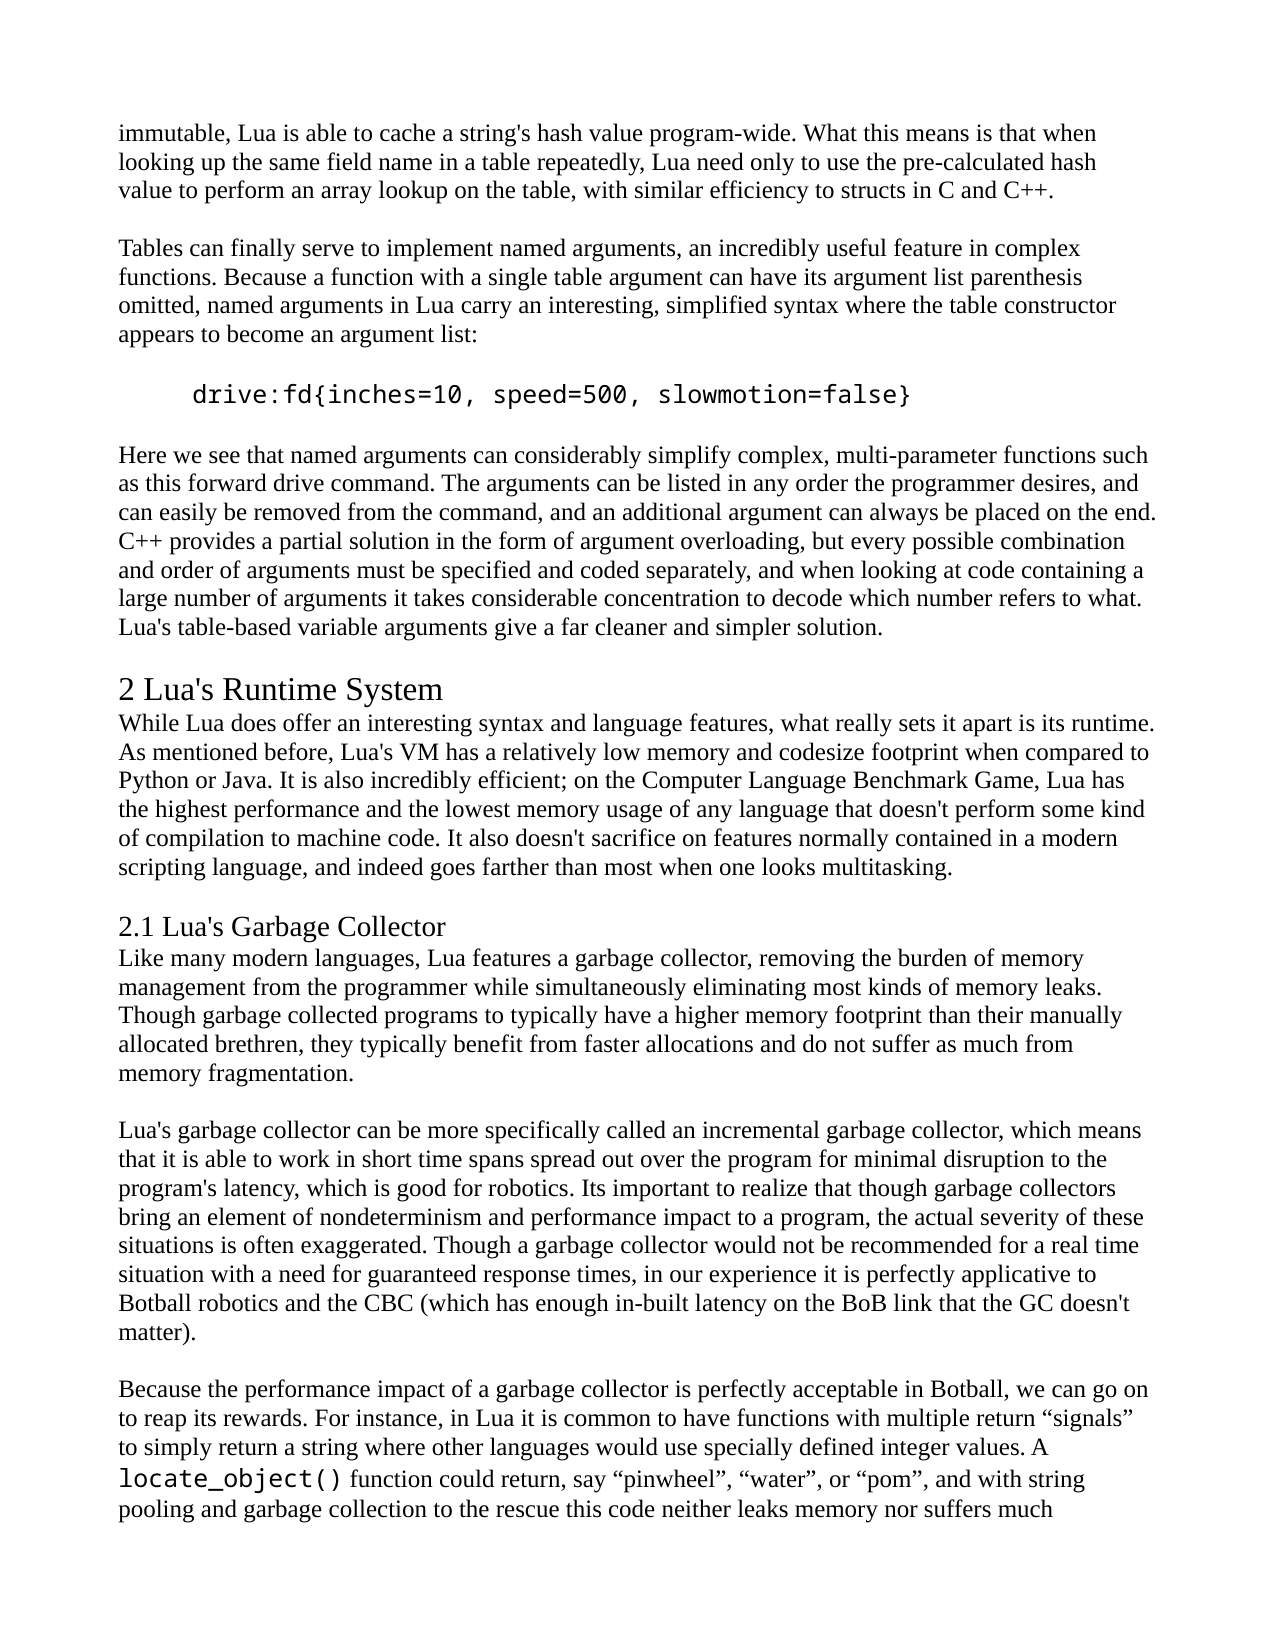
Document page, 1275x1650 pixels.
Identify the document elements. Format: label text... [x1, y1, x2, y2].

text Here we see that named arguments can considerably simplify complex, multi-parameter functions such as this forward drive command. The arguments can be listed in any order the programmer desires, and can easily be removed from the command, and an additional argument can always be placed on the end. C++ provides a partial solution in the form of argument overloading, but every possible combination and order of arguments must be specified and coded separately, and when looking at code containing a large number of arguments it takes considerable concentration to decode which number refers to what. Lua's table-based variable arguments give a far cleaner and simpler solution. [118, 440, 1157, 641]
text 2.1 Lua's Garbage Collector [118, 909, 1157, 943]
text Lua's garbage collector can be more specifically called an incremental garbage collector, which means that it is able to work in short time spans spread out over the program for minimal disruption to the program's latency, which is good for robotics. Its important to realize that though garbage collectors bring an element of nondeterminism and performance impact to a program, the actual severity of these situations is often exaggerated. Though a garbage collector would not be recommended for a real time situation with a need for guaranteed response times, in our experience it is perfectly applicative to Botball robotics and the CBC (which has enough in-built latency on the BoB link that the GC doesn't matter). [118, 1115, 1157, 1345]
text Because the performance impact of a garbage collector is perfectly acceptable in Botball, we can go on to reap its rewards. For instance, in Lua it is common to have functions with multiple return “signals” to simply return a string where other languages would use specially defined integer values. A locate_object() function could return, say “pinwheel”, “water”, or “pom”, and with string pooling and garbage collection to the rescue this code neither leaks memory nor suffers much [118, 1374, 1157, 1523]
text Tables can finally serve to implement named arguments, an incredibly useful feature in complex functions. Because a function with a single table argument can have its argument list parenthesis omitted, named arguments in Lua carry an interesting, simplified syntax where the table constructor appears to become an argument list: [118, 233, 1157, 348]
text Like many modern languages, Lua features a garbage collector, removing the burden of memory management from the programmer while simultaneously eliminating most kinds of memory leaks. Though garbage collected programs to typically have a higher memory footprint than their manually allocated brethren, they typically benefit from faster allocations and do not suffer as much from memory fragmentation. [118, 943, 1157, 1087]
text drive:fd{inches=10, speed=500, slowmotion=false} [118, 377, 1157, 411]
text 2 Lua's Runtime System [118, 670, 1157, 708]
text While Lua does offer an interesting syntax and language features, what really sets it apart is its runtime. As mentioned before, Lua's VM has a relatively low memory and codesize footprint when compared to Python or Java. It is also incredibly efficient; on the Computer Language Benchmark Game, Lua has the highest performance and the lowest memory usage of any language that doesn't perform some kind of compilation to machine code. It also doesn't sacrifice on features normally contained in a modern scripting language, and indeed goes farther than most when one looks multitasking. [118, 708, 1157, 881]
text immutable, Lua is able to cache a string's hash value program-wide. What this means is that when looking up the same field name in a table repeatedly, Lua need only to use the pre-calculated hash value to perform an array lookup on the table, with similar efficiency to structs in C and C++. [118, 118, 1157, 204]
